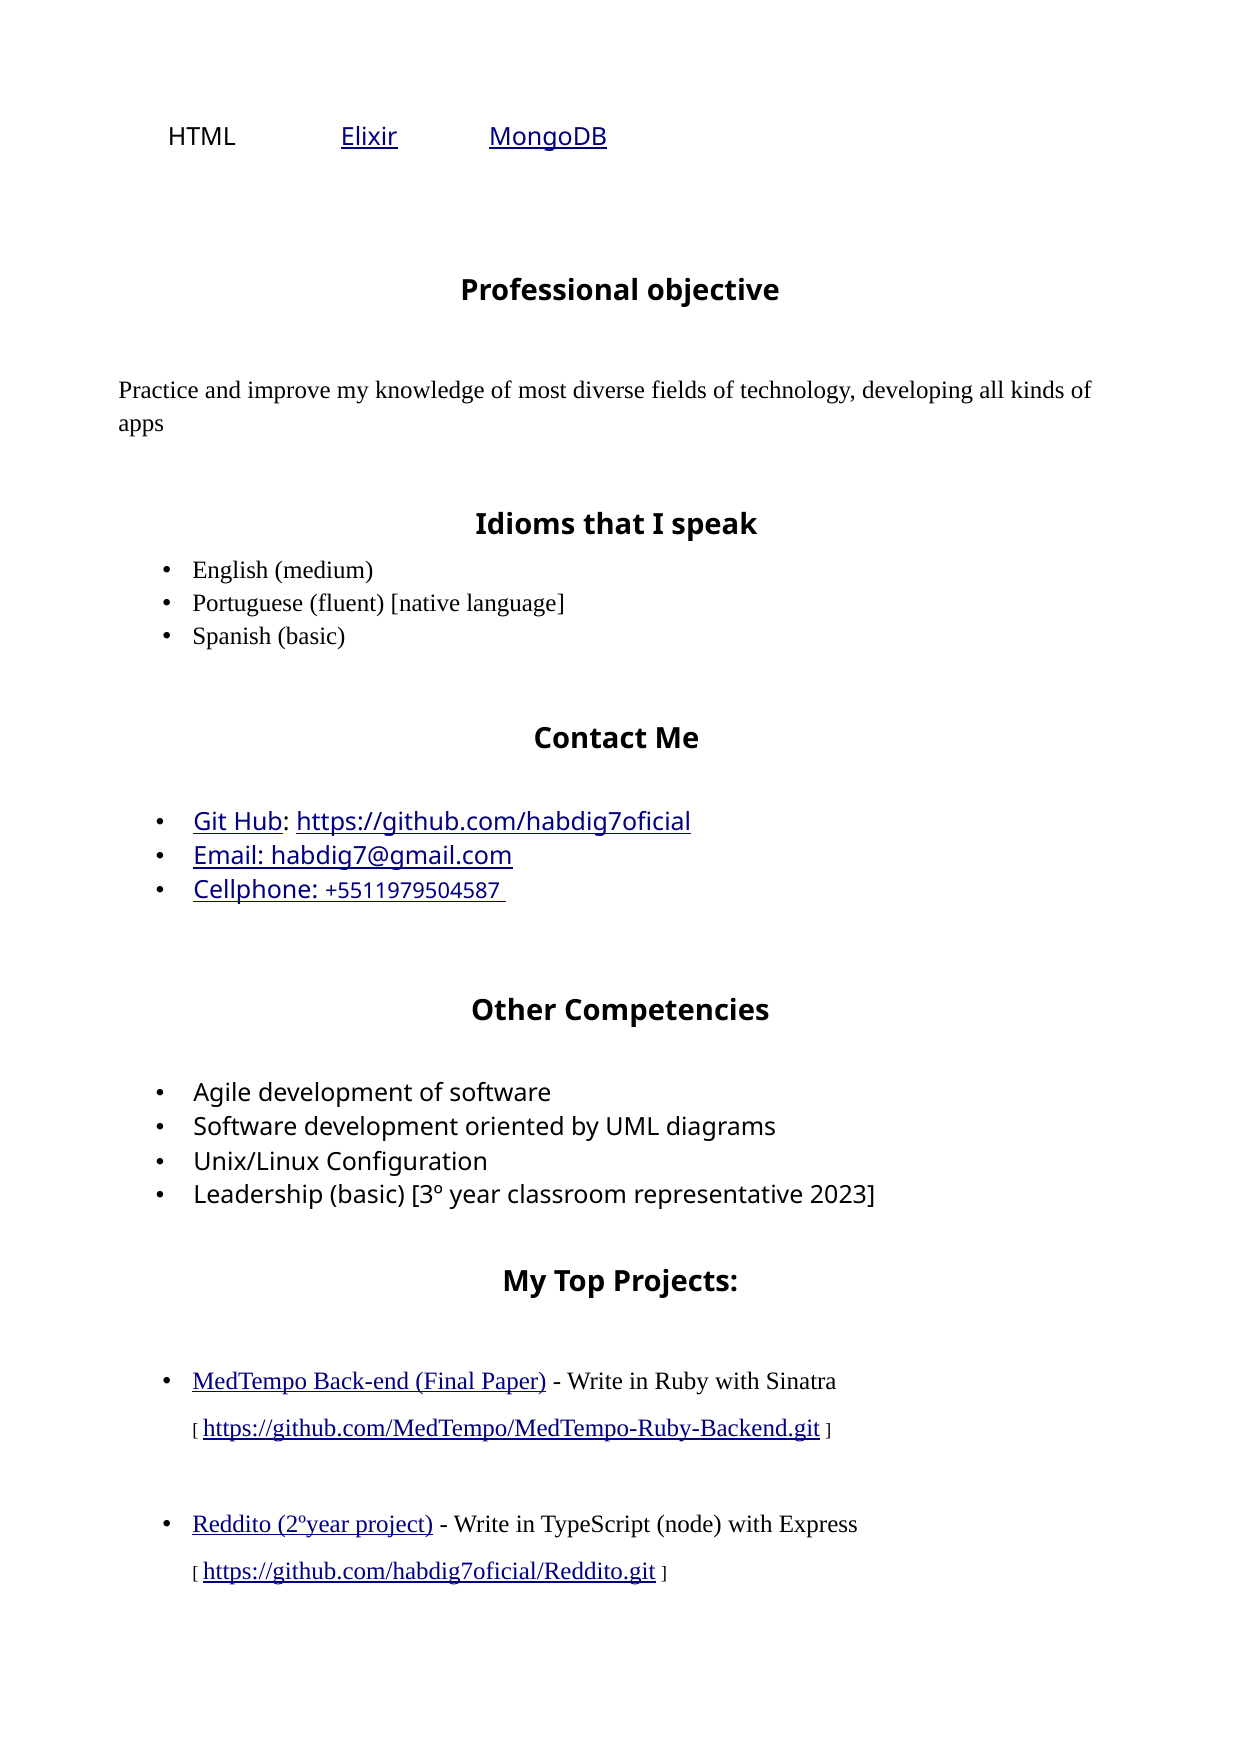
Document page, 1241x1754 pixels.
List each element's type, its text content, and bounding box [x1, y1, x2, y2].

list MedTempo Back-end (Final Paper) - Write in Ruby with Sinatra [162, 1366, 1122, 1394]
list Reddito (2ºyear project) - Write in TypeScript (node) with Express [162, 1509, 1122, 1537]
subtitle My Top Projects: [118, 1260, 1122, 1299]
table_cell MongoDB [453, 118, 643, 186]
list Unix/Linux Configuration [156, 1143, 1122, 1177]
list Spanish (basic) [162, 621, 1122, 650]
table_cell [821, 118, 1123, 186]
subtitle Other Competencies [118, 989, 1122, 1028]
list Portuguese (fluent) [native language] [162, 588, 1122, 617]
list Software development oriented by UML diagrams [156, 1109, 1122, 1143]
table_cell [643, 118, 821, 186]
subtitle Professional objective [118, 269, 1122, 309]
table_cell Elixir [285, 118, 453, 186]
list Git Hub: https://github.com/habdig7oficial [156, 804, 1122, 838]
list [ https://github.com/habdig7oficial/Reddito.git ] [162, 1556, 1122, 1585]
list [ https://github.com/MedTempo/MedTempo-Ruby-Backend.git ] [162, 1413, 1122, 1442]
list English (medium) [162, 555, 1122, 584]
subtitle Idioms that I speak [118, 503, 1122, 543]
text Practice and improve my knowledge of most diverse fields of technology, developing all kinds of apps [118, 375, 1122, 470]
list Leadership (basic) [3º year classroom representative 2023] [156, 1177, 1122, 1211]
list Cellphone: +5511979504587 [156, 872, 1122, 906]
list Email: habdig7@gmail.com [156, 838, 1122, 872]
subtitle Contact Me [118, 718, 1122, 757]
table_cell HTML [118, 118, 285, 186]
list Agile development of software [156, 1075, 1122, 1109]
